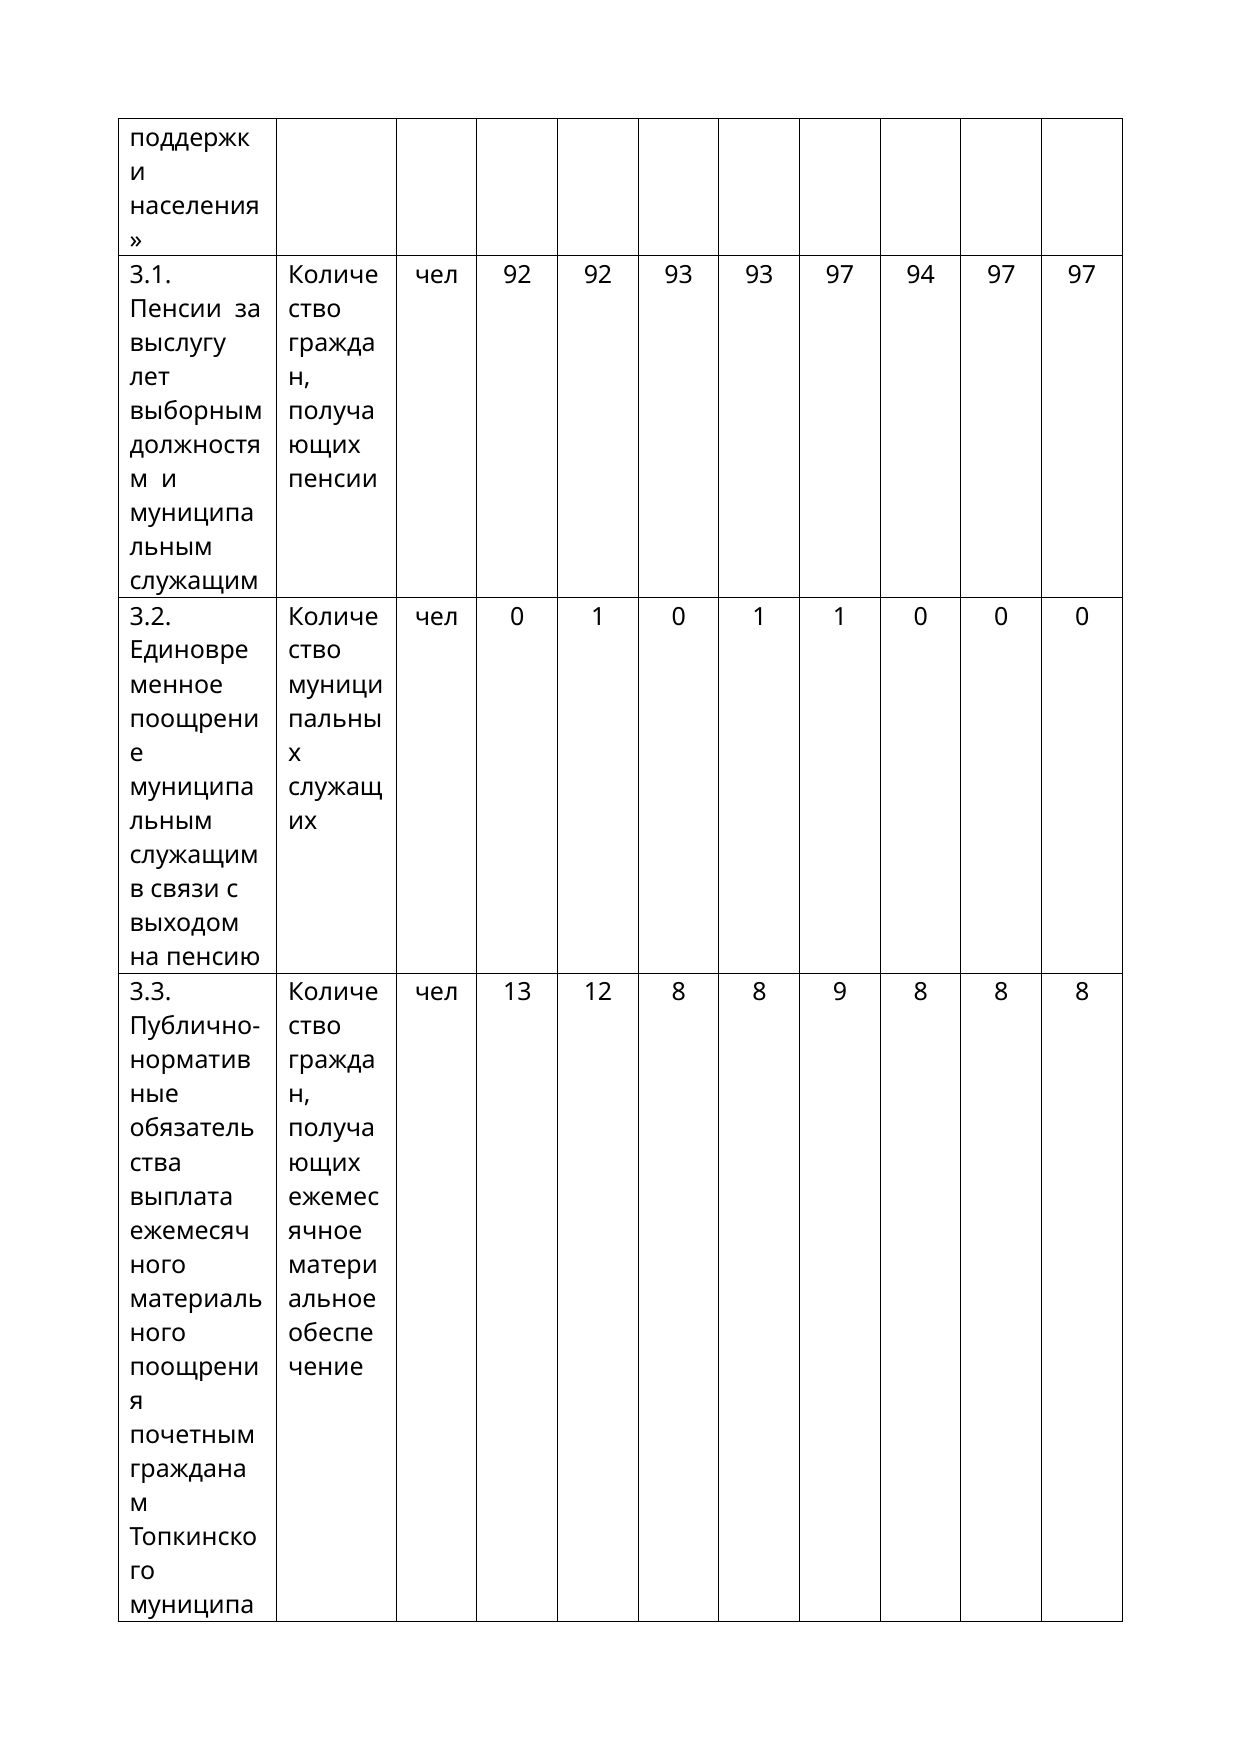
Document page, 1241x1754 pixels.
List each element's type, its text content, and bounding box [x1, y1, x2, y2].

table_cell 97 [1042, 256, 1122, 597]
table_cell 0 [881, 598, 960, 973]
table_cell поддержки населения» [119, 119, 276, 255]
table_cell 8 [719, 974, 799, 1621]
table_cell 8 [881, 974, 960, 1621]
table_cell 3.3. Публично-нормативные обязательства выплата ежемесячного материального поощрения почетным гражданам Топкинского муниципа [119, 974, 276, 1621]
table_cell 92 [477, 256, 557, 597]
table_cell 0 [639, 598, 718, 973]
table_cell [477, 119, 557, 255]
table_cell 3.1. Пенсии за выслугу лет выборным должностям и муниципальным служащим [119, 256, 276, 597]
table_cell 93 [639, 256, 718, 597]
table_cell [1042, 119, 1122, 255]
table_cell Количество граждан, получающих пенсии [277, 256, 396, 597]
table_cell [881, 119, 960, 255]
table_cell 9 [800, 974, 880, 1621]
table_cell 8 [961, 974, 1041, 1621]
table_cell [558, 119, 638, 255]
table_cell [397, 119, 476, 255]
table_cell 12 [558, 974, 638, 1621]
table_cell [639, 119, 718, 255]
table_cell [961, 119, 1041, 255]
table_cell 97 [961, 256, 1041, 597]
table_cell 8 [1042, 974, 1122, 1621]
table_cell чел [397, 598, 476, 973]
table_cell 1 [558, 598, 638, 973]
table_cell 0 [961, 598, 1041, 973]
table_cell [277, 119, 396, 255]
table_cell 92 [558, 256, 638, 597]
table_cell [719, 119, 799, 255]
table_cell 13 [477, 974, 557, 1621]
table_cell 93 [719, 256, 799, 597]
table_cell 0 [477, 598, 557, 973]
table_cell 8 [639, 974, 718, 1621]
table_cell [800, 119, 880, 255]
table_cell 3.2. Единовременное поощрение муниципальным служащим в связи с выходом на пенсию [119, 598, 276, 973]
table_cell 97 [800, 256, 880, 597]
table_cell чел [397, 256, 476, 597]
table_cell Количество муниципальных служащих [277, 598, 396, 973]
table_cell 1 [800, 598, 880, 973]
table_cell 0 [1042, 598, 1122, 973]
table_cell 94 [881, 256, 960, 597]
table_cell чел [397, 974, 476, 1621]
table_cell 1 [719, 598, 799, 973]
table_cell Количество граждан, получающих ежемесячное материальное обеспечение [277, 974, 396, 1621]
